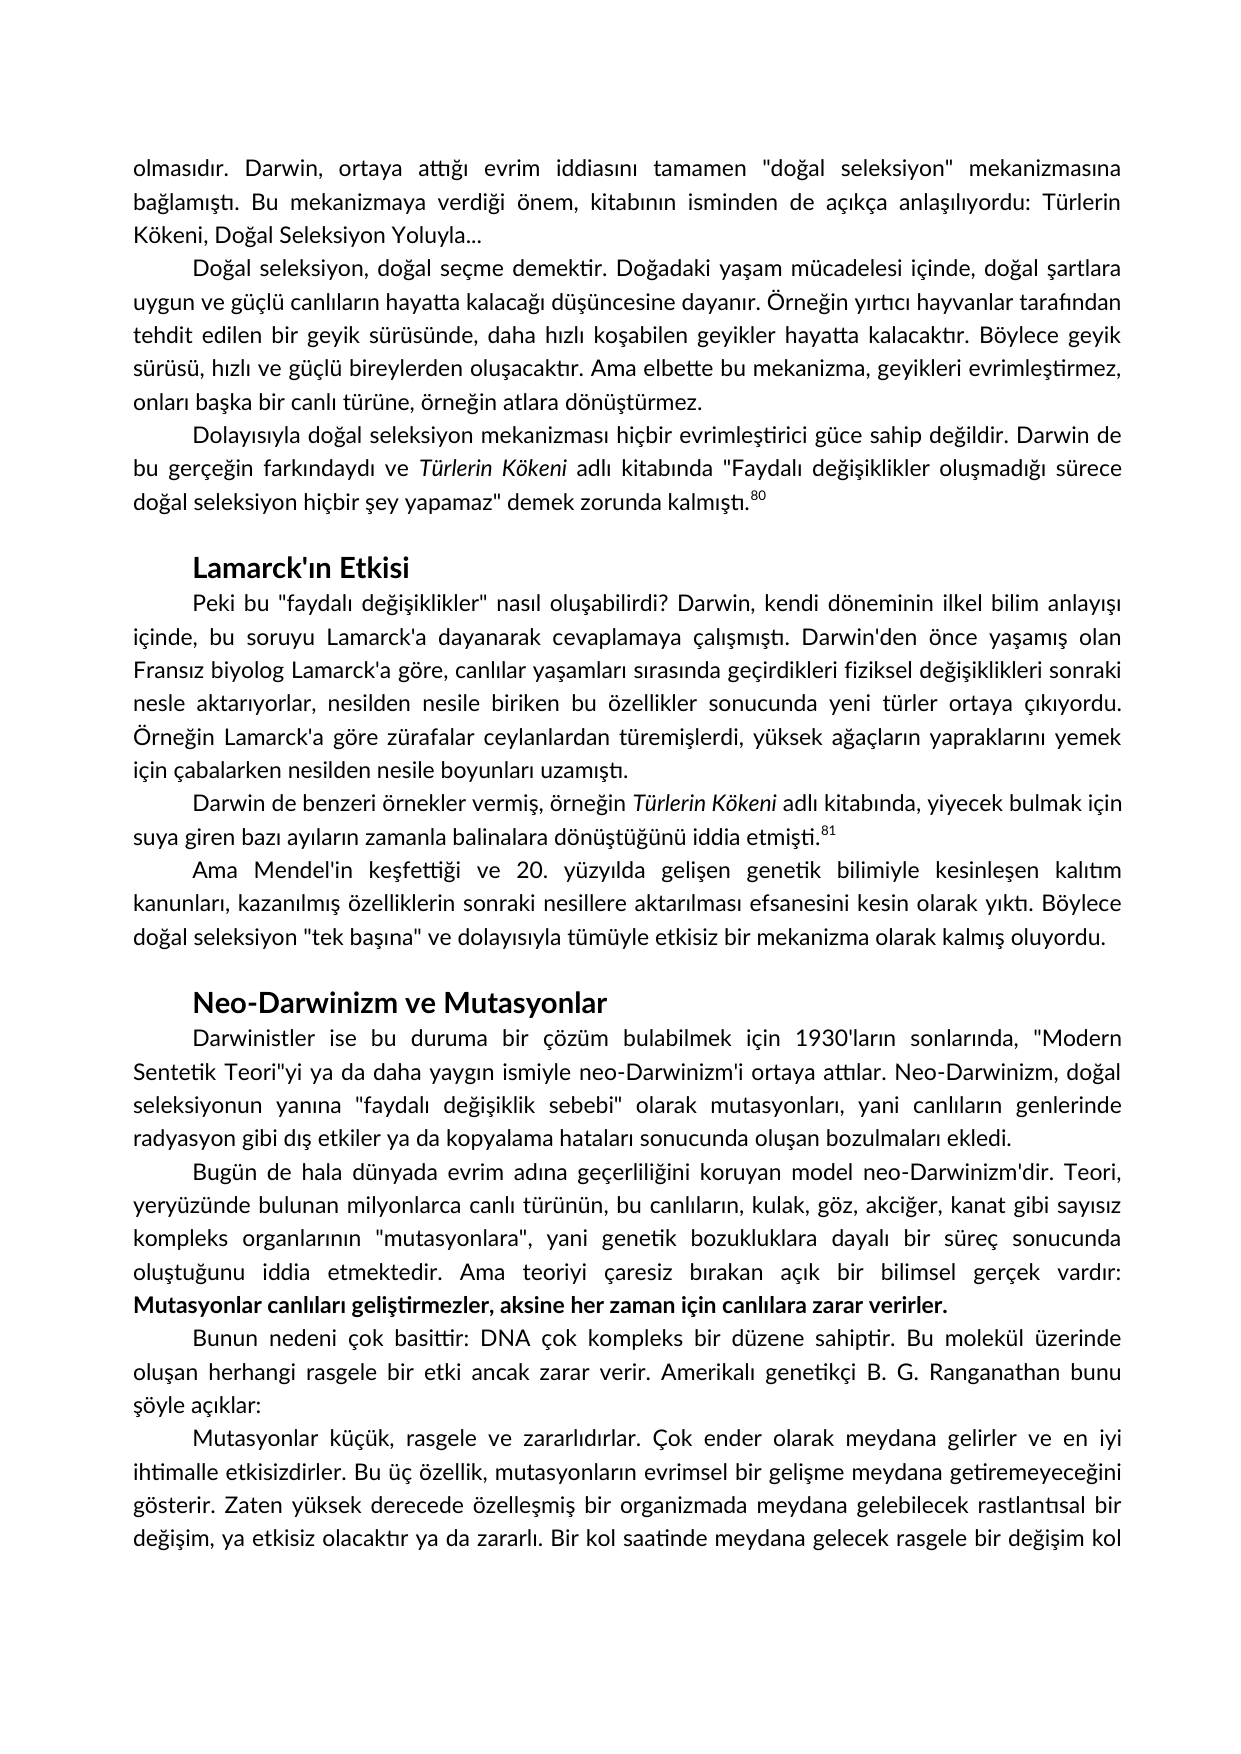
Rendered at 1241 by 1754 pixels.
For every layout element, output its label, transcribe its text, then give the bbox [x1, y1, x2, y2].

text Lamarck'ın Etkisi [133, 550, 1123, 585]
text Doğal seleksiyon, doğal seçme demektir. Doğadaki yaşam mücadelesi içinde, doğal şartlara uygun ve güçlü canlıların hayatta kalacağı düşüncesine dayanır. Örneğin yırtıcı hayvanlar tarafından tehdit edilen bir geyik sürüsünde, daha hızlı koşabilen geyikler hayatta kalacaktır. Böylece geyik sürüsü, hızlı ve güçlü bireylerden oluşacaktır. Ama elbette bu mekanizma, geyikleri evrimleştirmez, onları başka bir canlı türüne, örneğin atlara dönüştürmez. [133, 250, 1123, 417]
text Bunun nedeni çok basittir: DNA çok kompleks bir düzene sahiptir. Bu molekül üzerinde oluşan herhangi rasgele bir etki ancak zarar verir. Amerikalı genetikçi B. G. Ranganathan bunu şöyle açıklar: [133, 1320, 1123, 1420]
text Ama Mendel'in keşfettiği ve 20. yüzyılda gelişen genetik bilimiyle kesinleşen kalıtım kanunları, kazanılmış özelliklerin sonraki nesillere aktarılması efsanesini kesin olarak yıktı. Böylece doğal seleksiyon "tek başına" ve dolayısıyla tümüyle etkisiz bir mekanizma olarak kalmış oluyordu. [133, 852, 1123, 952]
text Bugün de hala dünyada evrim adına geçerliliğini koruyan model neo-Darwinizm'dir. Teori, yeryüzünde bulunan milyonlarca canlı türünün, bu canlıların, kulak, göz, akciğer, kanat gibi sayısız kompleks organlarının "mutasyonlara", yani genetik bozukluklara dayalı bir süreç sonucunda oluştuğunu iddia etmektedir. Ama teoriyi çaresiz bırakan açık bir bilimsel gerçek vardır: Mutasyonlar canlıları geliştirmezler, aksine her zaman için canlılara zarar verirler. [133, 1153, 1123, 1320]
text Neo-Darwinizm ve Mutasyonlar [133, 985, 1123, 1020]
text olmasıdır. Darwin, ortaya attığı evrim iddiasını tamamen "doğal seleksiyon" mekanizmasına bağlamıştı. Bu mekanizmaya verdiği önem, kitabının isminden de açıkça anlaşılıyordu: Türlerin Kökeni, Doğal Seleksiyon Yoluyla... [133, 150, 1123, 250]
text Dolayısıyla doğal seleksiyon mekanizması hiçbir evrimleştirici güce sahip değildir. Darwin de bu gerçeğin farkındaydı ve Türlerin Kökeni adlı kitabında "Faydalı değişiklikler oluşmadığı sürece doğal seleksiyon hiçbir şey yapamaz" demek zorunda kalmıştı.80 [133, 417, 1123, 517]
text Peki bu "faydalı değişiklikler" nasıl oluşabilirdi? Darwin, kendi döneminin ilkel bilim anlayışı içinde, bu soruyu Lamarck'a dayanarak cevaplamaya çalışmıştı. Darwin'den önce yaşamış olan Fransız biyolog Lamarck'a göre, canlılar yaşamları sırasında geçirdikleri fiziksel değişiklikleri sonraki nesle aktarıyorlar, nesilden nesile biriken bu özellikler sonucunda yeni türler ortaya çıkıyordu. Örneğin Lamarck'a göre zürafalar ceylanlardan türemişlerdi, yüksek ağaçların yapraklarını yemek için çabalarken nesilden nesile boyunları uzamıştı. [133, 585, 1123, 785]
text Darwinistler ise bu duruma bir çözüm bulabilmek için 1930'ların sonlarında, "Modern Sentetik Teori"yi ya da daha yaygın ismiyle neo-Darwinizm'i ortaya attılar. Neo-Darwinizm, doğal seleksiyonun yanına "faydalı değişiklik sebebi" olarak mutasyonları, yani canlıların genlerinde radyasyon gibi dış etkiler ya da kopyalama hataları sonucunda oluşan bozulmaları ekledi. [133, 1020, 1123, 1153]
text Mutasyonlar küçük, rasgele ve zararlıdırlar. Çok ender olarak meydana gelirler ve en iyi ihtimalle etkisizdirler. Bu üç özellik, mutasyonların evrimsel bir gelişme meydana getiremeyeceğini gösterir. Zaten yüksek derecede özelleşmiş bir organizmada meydana gelebilecek rastlantısal bir değişim, ya etkisiz olacaktır ya da zararlı. Bir kol saatinde meydana gelecek rasgele bir değişim kol [133, 1420, 1123, 1553]
text Darwin de benzeri örnekler vermiş, örneğin Türlerin Kökeni adlı kitabında, yiyecek bulmak için suya giren bazı ayıların zamanla balinalara dönüştüğünü iddia etmişti.81 [133, 785, 1123, 852]
